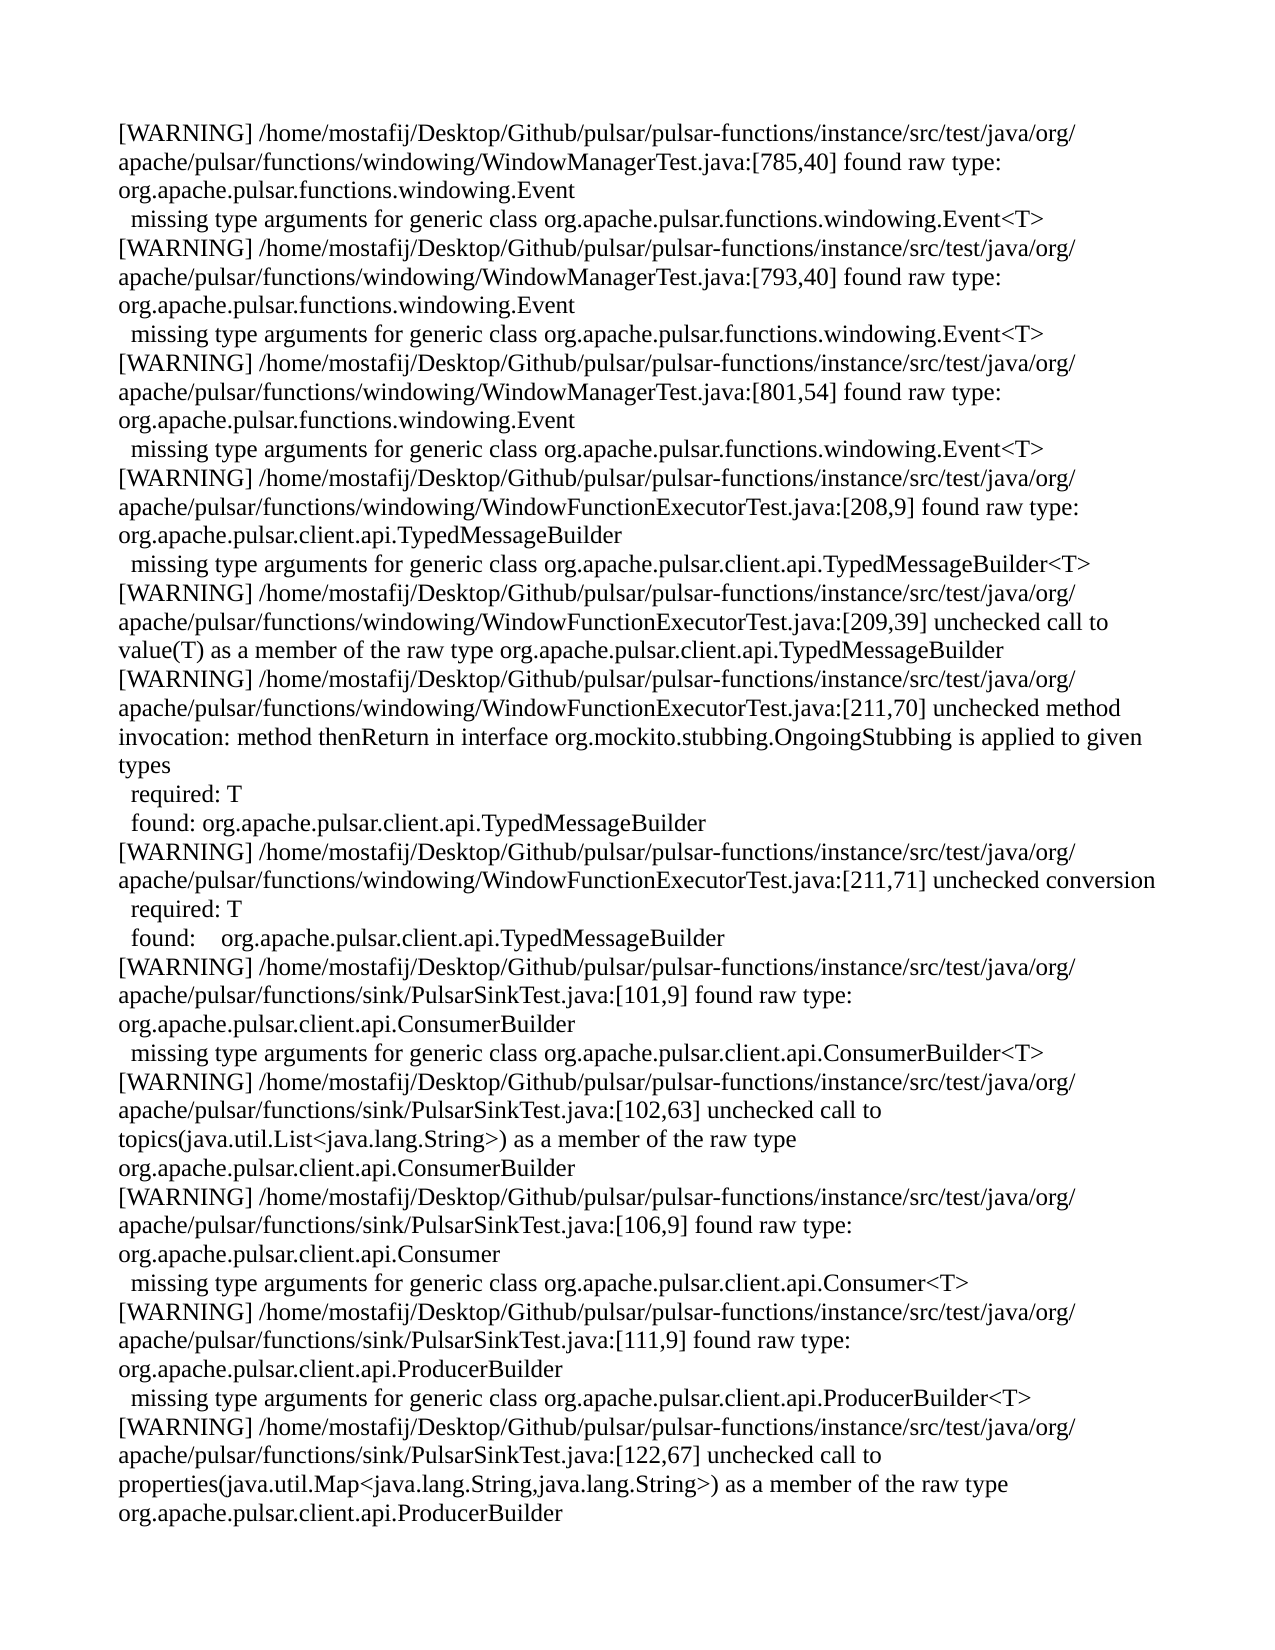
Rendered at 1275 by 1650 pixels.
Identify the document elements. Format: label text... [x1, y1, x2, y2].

text [WARNING] /home/mostafij/Desktop/Github/pulsar/pulsar-functions/instance/src/test/java/org/apache/pulsar/functions/sink/PulsarSinkTest.java:[106,9] found raw type: org.apache.pulsar.client.api.Consumer [118, 1182, 1157, 1268]
text [WARNING] /home/mostafij/Desktop/Github/pulsar/pulsar-functions/instance/src/test/java/org/apache/pulsar/functions/sink/PulsarSinkTest.java:[101,9] found raw type: org.apache.pulsar.client.api.ConsumerBuilder [118, 952, 1157, 1038]
text required: T [118, 779, 1157, 808]
text [WARNING] /home/mostafij/Desktop/Github/pulsar/pulsar-functions/instance/src/test/java/org/apache/pulsar/functions/sink/PulsarSinkTest.java:[122,67] unchecked call to properties(java.util.Map<java.lang.String,java.lang.String>) as a member of the raw type org.apache.pulsar.client.api.ProducerBuilder [118, 1412, 1157, 1527]
text [WARNING] /home/mostafij/Desktop/Github/pulsar/pulsar-functions/instance/src/test/java/org/apache/pulsar/functions/windowing/WindowFunctionExecutorTest.java:[211,71] unchecked conversion [118, 837, 1157, 894]
text found: org.apache.pulsar.client.api.TypedMessageBuilder [118, 923, 1157, 952]
text [WARNING] /home/mostafij/Desktop/Github/pulsar/pulsar-functions/instance/src/test/java/org/apache/pulsar/functions/windowing/WindowFunctionExecutorTest.java:[209,39] unchecked call to value(T) as a member of the raw type org.apache.pulsar.client.api.TypedMessageBuilder [118, 578, 1157, 664]
text missing type arguments for generic class org.apache.pulsar.client.api.Consumer<T> [118, 1268, 1157, 1297]
text missing type arguments for generic class org.apache.pulsar.client.api.TypedMessageBuilder<T> [118, 549, 1157, 578]
text missing type arguments for generic class org.apache.pulsar.functions.windowing.Event<T> [118, 434, 1157, 463]
text missing type arguments for generic class org.apache.pulsar.client.api.ConsumerBuilder<T> [118, 1038, 1157, 1067]
text missing type arguments for generic class org.apache.pulsar.functions.windowing.Event<T> [118, 204, 1157, 233]
text [WARNING] /home/mostafij/Desktop/Github/pulsar/pulsar-functions/instance/src/test/java/org/apache/pulsar/functions/windowing/WindowManagerTest.java:[785,40] found raw type: org.apache.pulsar.functions.windowing.Event [118, 118, 1157, 204]
text found: org.apache.pulsar.client.api.TypedMessageBuilder [118, 808, 1157, 837]
text [WARNING] /home/mostafij/Desktop/Github/pulsar/pulsar-functions/instance/src/test/java/org/apache/pulsar/functions/sink/PulsarSinkTest.java:[111,9] found raw type: org.apache.pulsar.client.api.ProducerBuilder [118, 1297, 1157, 1383]
text missing type arguments for generic class org.apache.pulsar.functions.windowing.Event<T> [118, 319, 1157, 348]
text required: T [118, 894, 1157, 923]
text missing type arguments for generic class org.apache.pulsar.client.api.ProducerBuilder<T> [118, 1383, 1157, 1412]
text [WARNING] /home/mostafij/Desktop/Github/pulsar/pulsar-functions/instance/src/test/java/org/apache/pulsar/functions/sink/PulsarSinkTest.java:[102,63] unchecked call to topics(java.util.List<java.lang.String>) as a member of the raw type org.apache.pulsar.client.api.ConsumerBuilder [118, 1067, 1157, 1182]
text [WARNING] /home/mostafij/Desktop/Github/pulsar/pulsar-functions/instance/src/test/java/org/apache/pulsar/functions/windowing/WindowFunctionExecutorTest.java:[208,9] found raw type: org.apache.pulsar.client.api.TypedMessageBuilder [118, 463, 1157, 549]
text [WARNING] /home/mostafij/Desktop/Github/pulsar/pulsar-functions/instance/src/test/java/org/apache/pulsar/functions/windowing/WindowManagerTest.java:[801,54] found raw type: org.apache.pulsar.functions.windowing.Event [118, 348, 1157, 434]
text [WARNING] /home/mostafij/Desktop/Github/pulsar/pulsar-functions/instance/src/test/java/org/apache/pulsar/functions/windowing/WindowManagerTest.java:[793,40] found raw type: org.apache.pulsar.functions.windowing.Event [118, 233, 1157, 319]
text [WARNING] /home/mostafij/Desktop/Github/pulsar/pulsar-functions/instance/src/test/java/org/apache/pulsar/functions/windowing/WindowFunctionExecutorTest.java:[211,70] unchecked method invocation: method thenReturn in interface org.mockito.stubbing.OngoingStubbing is applied to given types [118, 664, 1157, 779]
